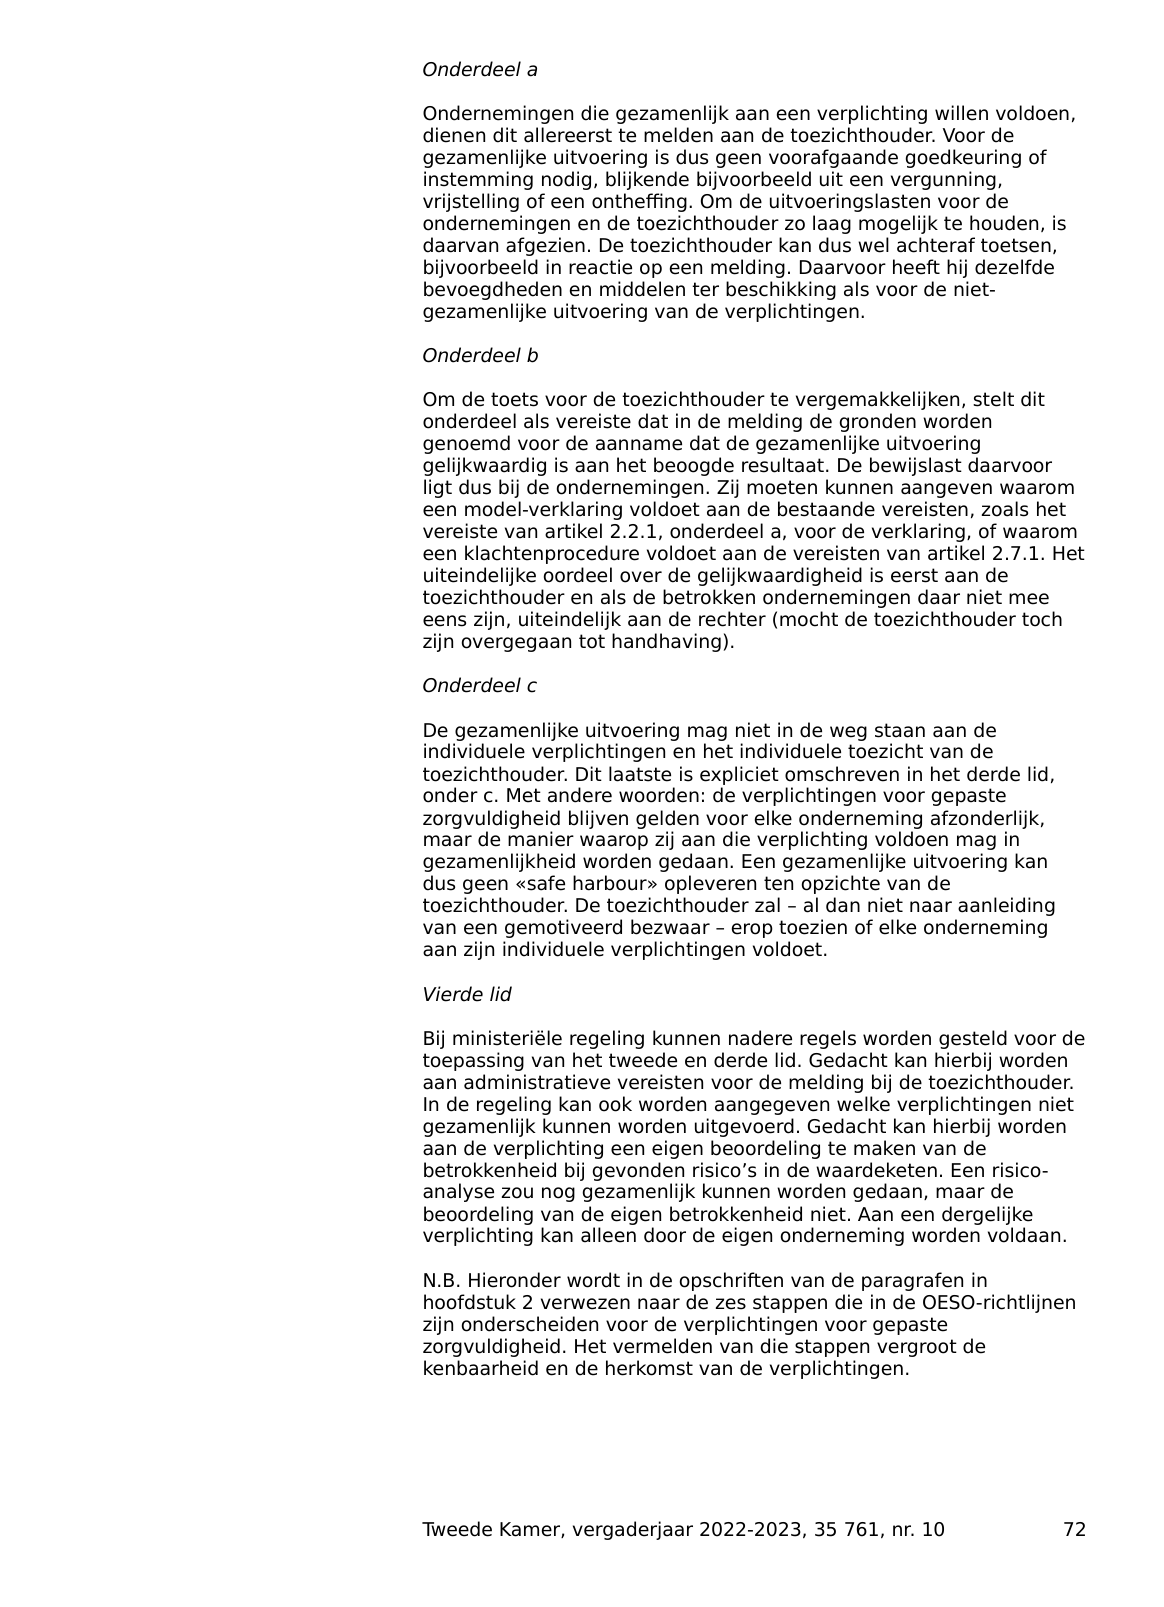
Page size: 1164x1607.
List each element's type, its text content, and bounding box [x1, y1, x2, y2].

text Bij ministeriële regeling kunnen nadere regels worden gesteld voor de toepassing van het tweede en derde lid. Gedacht kan hierbij worden aan administratieve vereisten voor de melding bij de toezichthouder. [422, 1028, 1087, 1093]
text In de regeling kan ook worden aangegeven welke verplichtingen niet gezamenlijk kunnen worden uitgevoerd. Gedacht kan hierbij worden aan de verplichting een eigen beoordeling te maken van de betrokkenheid bij gevonden risico’s in de waardeketen. Een risico-analyse zou nog gezamenlijk kunnen worden gedaan, maar de beoordeling van de eigen betrokkenheid niet. Aan een dergelijke verplichting kan alleen door de eigen onderneming worden voldaan. [422, 1093, 1087, 1247]
text N.B. Hieronder wordt in de opschriften van de paragrafen in hoofdstuk 2 verwezen naar de zes stappen die in de OESO-richtlijnen zijn onderscheiden voor de verplichtingen voor gepaste zorgvuldigheid. Het vermelden van die stappen vergroot de kenbaarheid en de herkomst van de verplichtingen. [422, 1269, 1087, 1379]
text Om de toets voor de toezichthouder te vergemakkelijken, stelt dit onderdeel als vereiste dat in de melding de gronden worden genoemd voor de aanname dat de gezamenlijke uitvoering gelijkwaardig is aan het beoogde resultaat. De bewijslast daarvoor ligt dus bij de ondernemingen. Zij moeten kunnen aangeven waarom een model-verklaring voldoet aan de bestaande vereisten, zoals het vereiste van artikel 2.2.1, onderdeel a, voor de verklaring, of waarom een klachtenprocedure voldoet aan de vereisten van artikel 2.7.1. Het uiteindelijke oordeel over de gelijkwaardigheid is eerst aan de toezichthouder en als de betrokken ondernemingen daar niet mee eens zijn, uiteindelijk aan de rechter (mocht de toezichthouder toch zijn overgegaan tot handhaving). [422, 389, 1087, 653]
text De gezamenlijke uitvoering mag niet in de weg staan aan de individuele verplichtingen en het individuele toezicht van de toezichthouder. Dit laatste is expliciet omschreven in het derde lid, onder c. Met andere woorden: de verplichtingen voor gepaste zorgvuldigheid blijven gelden voor elke onderneming afzonderlijk, maar de manier waarop zij aan die verplichting voldoen mag in gezamenlijkheid worden gedaan. Een gezamenlijke uitvoering kan dus geen «safe harbour» opleveren ten opzichte van de toezichthouder. De toezichthouder zal – al dan niet naar aanleiding van een gemotiveerd bezwaar – erop toezien of elke onderneming aan zijn individuele verplichtingen voldoet. [422, 719, 1087, 961]
subtitle Onderdeel b [422, 345, 1087, 367]
subtitle Onderdeel c [422, 675, 1087, 697]
subtitle Vierde lid [422, 983, 1087, 1005]
text Ondernemingen die gezamenlijk aan een verplichting willen voldoen, dienen dit allereerst te melden aan de toezichthouder. Voor de gezamenlijke uitvoering is dus geen voorafgaande goedkeuring of instemming nodig, blijkende bijvoorbeeld uit een vergunning, vrijstelling of een ontheffing. Om de uitvoeringslasten voor de ondernemingen en de toezichthouder zo laag mogelijk te houden, is daarvan afgezien. De toezichthouder kan dus wel achteraf toetsen, bijvoorbeeld in reactie op een melding. Daarvoor heeft hij dezelfde bevoegdheden en middelen ter beschikking als voor de niet-gezamenlijke uitvoering van de verplichtingen. [422, 103, 1087, 323]
subtitle Onderdeel a [422, 59, 1087, 81]
